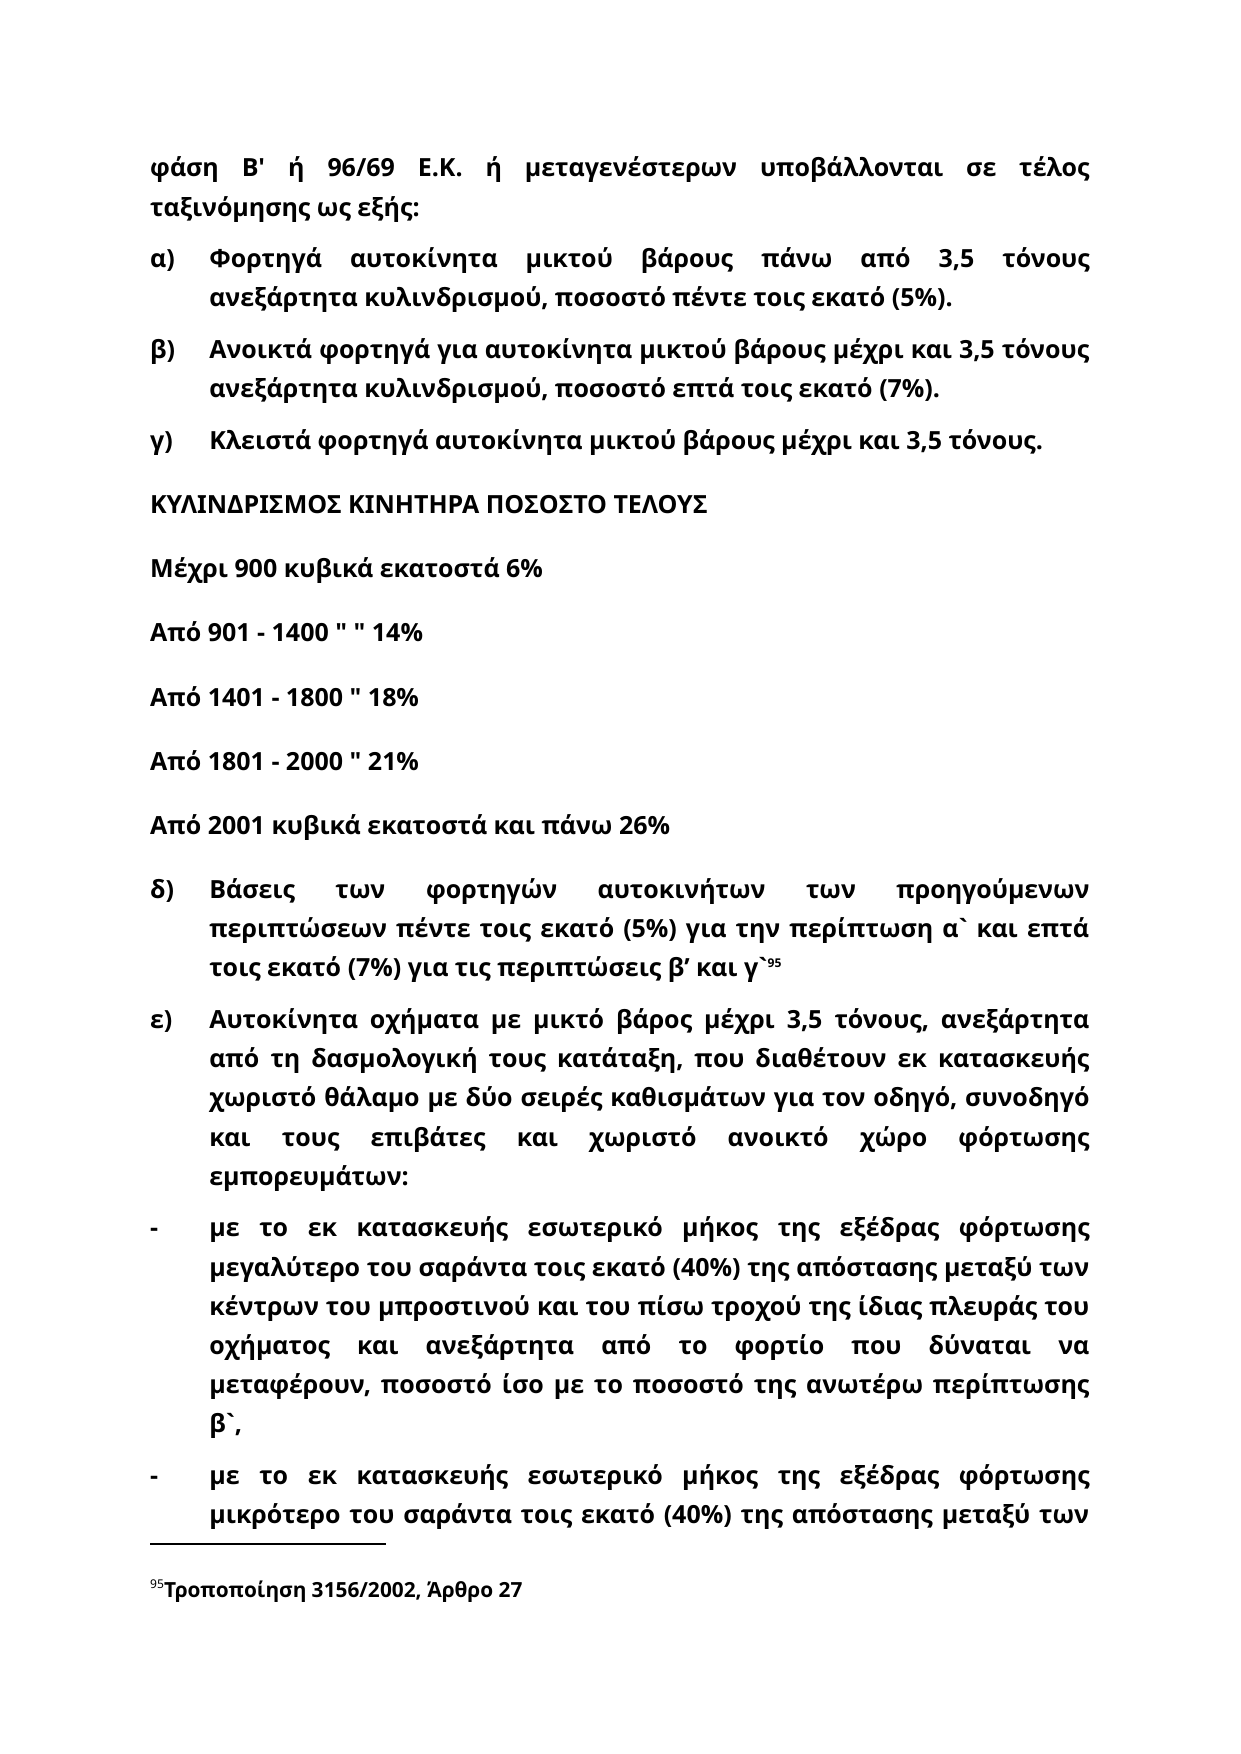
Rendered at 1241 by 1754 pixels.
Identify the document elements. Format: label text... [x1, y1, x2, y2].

text φάση Β' ή 96/69 Ε.Κ. ή μεταγενέστερων υποβάλλονται σε τέλος ταξινόμησης ως εξής: [150, 150, 1090, 223]
list β) Ανοικτά φορτηγά για αυτοκίνητα μικτού βάρους μέχρι και 3,5 τόνους ανεξάρτητα κυλινδρισμού, ποσοστό επτά τοις εκατό (7%). [150, 332, 1090, 405]
text Από 1401 - 1800 " 18% [150, 679, 1090, 713]
text Τροποποίηση 3156/2002, Άρθρο 27 [150, 1576, 1090, 1604]
text Από 901 - 1400 " " 14% [150, 615, 1090, 649]
list γ) Κλειστά φορτηγά αυτοκίνητα μικτού βάρους μέχρι και 3,5 τόνους. [150, 422, 1090, 457]
list ε) Αυτοκίνητα οχήματα με μικτό βάρος μέχρι 3,5 τόνους, ανεξάρτητα από τη δασμολογική τους κατάταξη, που διαθέτουν εκ κατασκευής χωριστό θάλαμο με δύο σειρές καθισμάτων για τον οδηγό, συνοδηγό και τους επιβάτες και χωριστό ανοικτό χώρο φόρτωσης εμπορευμάτων: [150, 1002, 1090, 1192]
text ΚΥΛΙΝΔΡΙΣΜΟΣ ΚΙΝΗΤΗΡΑ ΠΟΣΟΣΤΟ ΤΕΛΟΥΣ [150, 487, 1090, 521]
list δ) Βάσεις των φορτηγών αυτοκινήτων των προηγούμενων περιπτώσεων πέντε τοις εκατό (5%) για την περίπτωση α` και επτά τοις εκατό (7%) για τις περιπτώσεις β’ και γ` [150, 872, 1090, 984]
text Από 2001 κυβικά εκατοστά και πάνω 26% [150, 807, 1090, 842]
list α) Φορτηγά αυτοκίνητα μικτού βάρους πάνω από 3,5 τόνους ανεξάρτητα κυλινδρισμού, ποσοστό πέντε τοις εκατό (5%). [150, 241, 1090, 314]
list - με το εκ κατασκευής εσωτερικό μήκος της εξέδρας φόρτωσης μεγαλύτερο του σαράντα τοις εκατό (40%) της απόστασης μεταξύ των κέντρων του μπροστινού και του πίσω τροχού της ίδιας πλευράς του οχήματος και ανεξάρτητα από το φορτίο που δύναται να μεταφέρουν, ποσοστό ίσο με το ποσοστό της ανωτέρω περίπτωσης β`, [150, 1210, 1090, 1440]
list - με το εκ κατασκευής εσωτερικό μήκος της εξέδρας φόρτωσης μικρότερο του σαράντα τοις εκατό (40%) της απόστασης μεταξύ των [150, 1457, 1090, 1531]
text Από 1801 - 2000 " 21% [150, 743, 1090, 777]
text Μέχρι 900 κυβικά εκατοστά 6% [150, 551, 1090, 585]
